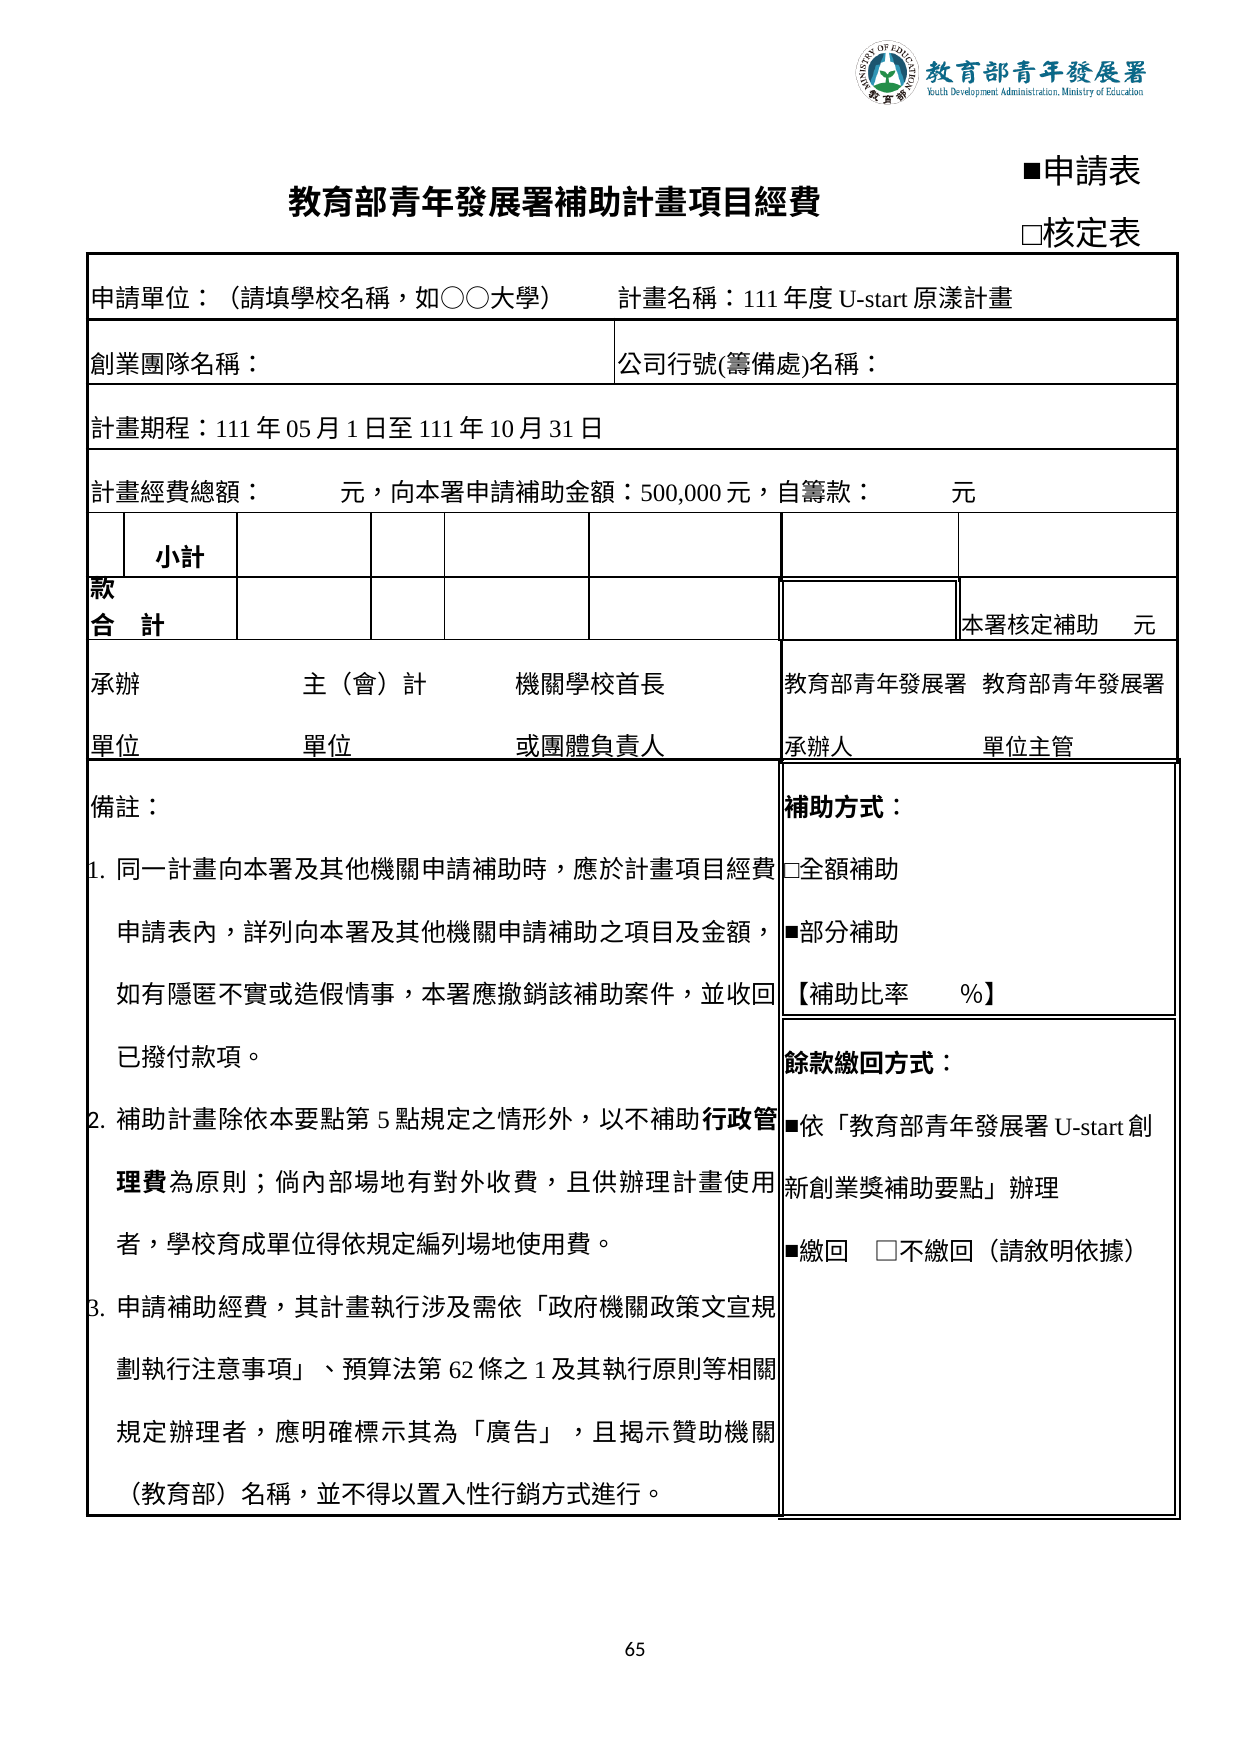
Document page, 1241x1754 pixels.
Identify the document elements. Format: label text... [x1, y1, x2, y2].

table_cell 創業團隊名稱： [89, 321, 614, 383]
table_cell 餘款繳回方式： ■依「教育部青年發展署U-start創新創業獎補助要點」辦理 ■繳回 □不繳回（請敘明依據） [784, 1020, 1174, 1514]
table_cell 自籌款 [89, 513, 123, 576]
table_cell [1179, 383, 1183, 448]
table_cell 計畫期程：111年05月1日至111年10月31日 [89, 385, 1176, 448]
table_cell [445, 513, 588, 576]
table_cell 計畫名稱：111年度U-start原漾計畫 [615, 255, 1176, 318]
table_cell [238, 513, 370, 576]
table_cell 公司行號(籌備處)名稱： [615, 321, 1176, 383]
table_cell 計畫經費總額： 元，向本署申請補助金額：500,000元，自籌款： 元 [89, 450, 1176, 512]
table_cell [1179, 318, 1183, 383]
table_cell [372, 578, 444, 639]
table_cell 教育部青年發展署 承辦人 [783, 641, 979, 758]
table_header ■申請表 □核定表 [1019, 127, 1183, 252]
table_cell 承辦 主（會）計 機關學校首長 單位 單位 或團體負責人 [89, 640, 780, 758]
table_cell 本署核定補助 元 [961, 578, 1176, 639]
table_cell 教育部青年發展署 單位主管 [979, 641, 1176, 758]
table_cell [784, 582, 955, 639]
table_cell [590, 513, 780, 576]
table_cell [590, 578, 778, 639]
table_cell [959, 513, 1176, 576]
table_cell 合 計 [89, 578, 236, 639]
table_cell [1179, 448, 1183, 512]
table_cell [445, 578, 588, 639]
table_header 教育部青年發展署補助計畫項目經費 [90, 127, 1019, 252]
table_cell 補助方式： □全額補助 ■部分補助 【補助比率 ％】 [784, 764, 1174, 1014]
table_cell [372, 513, 444, 576]
table_cell [783, 513, 958, 576]
table_cell [1179, 639, 1183, 758]
table_cell 申請單位：（請填學校名稱，如○○大學） [89, 255, 615, 318]
table_cell [1179, 576, 1183, 639]
table_cell [1179, 512, 1183, 576]
table_cell 備註： 同一計畫向本署及其他機關申請補助時，應於計畫項目經費申請表內，詳列向本署及其他機關申請補助之項目及金額，如有隱匿不實或造假情事，本署應撤銷該補助案件，並收回已撥付款項。 補助計畫除依本要點第5點規定之情形外，以不補助行政管理費為原則；倘內部場地有對外收費，且供辦理計畫使用者，學校育成單位得依規定編列場地使用費。 申請補助經費，其計畫執行涉及需依「政府機關政策文宣規劃執行注意事項」、預算法第62條之1及其執行原則等相關規定辦理者，應明確標示其為「廣告」，且揭示贊助機關（教育部）名稱，並不得以置入性行銷方式進行。 [89, 761, 778, 1514]
table_cell 小計 [125, 513, 236, 576]
table_cell [1179, 252, 1183, 318]
table_cell [238, 578, 370, 639]
